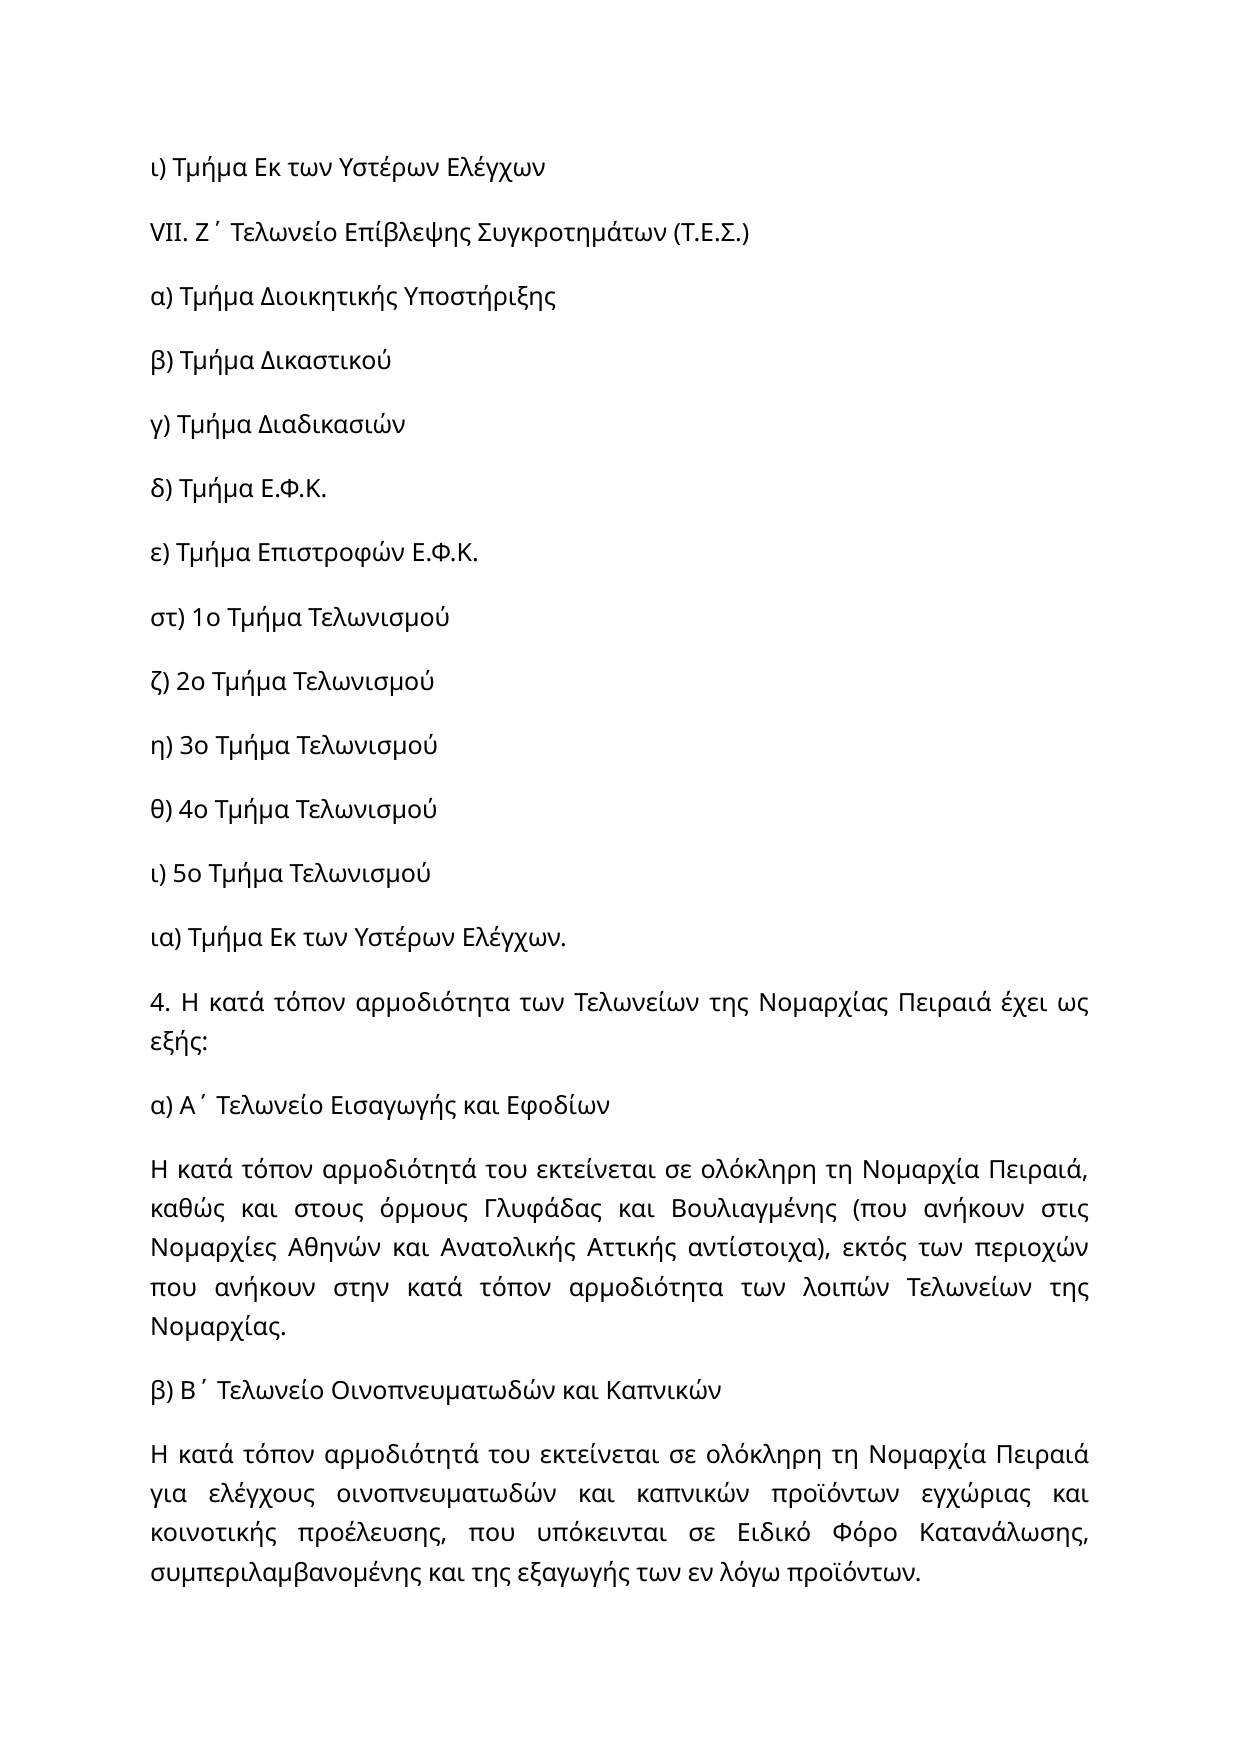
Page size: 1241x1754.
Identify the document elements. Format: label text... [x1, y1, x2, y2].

text β) Τμήμα Δικαστικού [150, 342, 1090, 377]
text η) 3ο Τμήμα Τελωνισμού [150, 727, 1090, 762]
text δ) Τμήμα Ε.Φ.Κ. [150, 471, 1090, 505]
text β) Β΄ Τελωνείο Οινοπνευματωδών και Καπνικών [150, 1372, 1090, 1407]
text VII. Ζ΄ Τελωνείο Επίβλεψης Συγκροτημάτων (Τ.Ε.Σ.) [150, 214, 1090, 248]
text γ) Τμήμα Διαδικασιών [150, 407, 1090, 441]
text α) Α΄ Τελωνείο Εισαγωγής και Εφοδίων [150, 1087, 1090, 1122]
text 4. Η κατά τόπον αρμοδιότητα των Τελωνείων της Νομαρχίας Πειραιά έχει ως εξής: [150, 984, 1090, 1057]
text ι) 5ο Τμήμα Τελωνισμού [150, 856, 1090, 890]
text Η κατά τόπον αρμοδιότητά του εκτείνεται σε ολόκληρη τη Νομαρχία Πειραιά για ελέγχους οινοπνευματωδών και καπνικών προϊόντων εγχώριας και κοινοτικής προέλευσης, που υπόκεινται σε Ειδικό Φόρο Κατανάλωσης, συμπεριλαμβανομένης και της εξαγωγής των εν λόγω προϊόντων. [150, 1437, 1090, 1588]
text ζ) 2ο Τμήμα Τελωνισμού [150, 663, 1090, 697]
text ι) Τμήμα Εκ των Υστέρων Ελέγχων [150, 150, 1090, 184]
text Η κατά τόπον αρμοδιότητά του εκτείνεται σε ολόκληρη τη Νομαρχία Πειραιά, καθώς και στους όρμους Γλυφάδας και Βουλιαγμένης (που ανήκουν στις Νομαρχίες Αθηνών και Ανατολικής Αττικής αντίστοιχα), εκτός των περιοχών που ανήκουν στην κατά τόπον αρμοδιότητα των λοιπών Τελωνείων της Νομαρχίας. [150, 1152, 1090, 1342]
text α) Τμήμα Διοικητικής Υποστήριξης [150, 278, 1090, 312]
text στ) 1ο Τμήμα Τελωνισμού [150, 599, 1090, 633]
text ε) Τμήμα Επιστροφών Ε.Φ.Κ. [150, 535, 1090, 569]
text ια) Τμήμα Εκ των Υστέρων Ελέγχων. [150, 920, 1090, 954]
text θ) 4ο Τμήμα Τελωνισμού [150, 792, 1090, 826]
